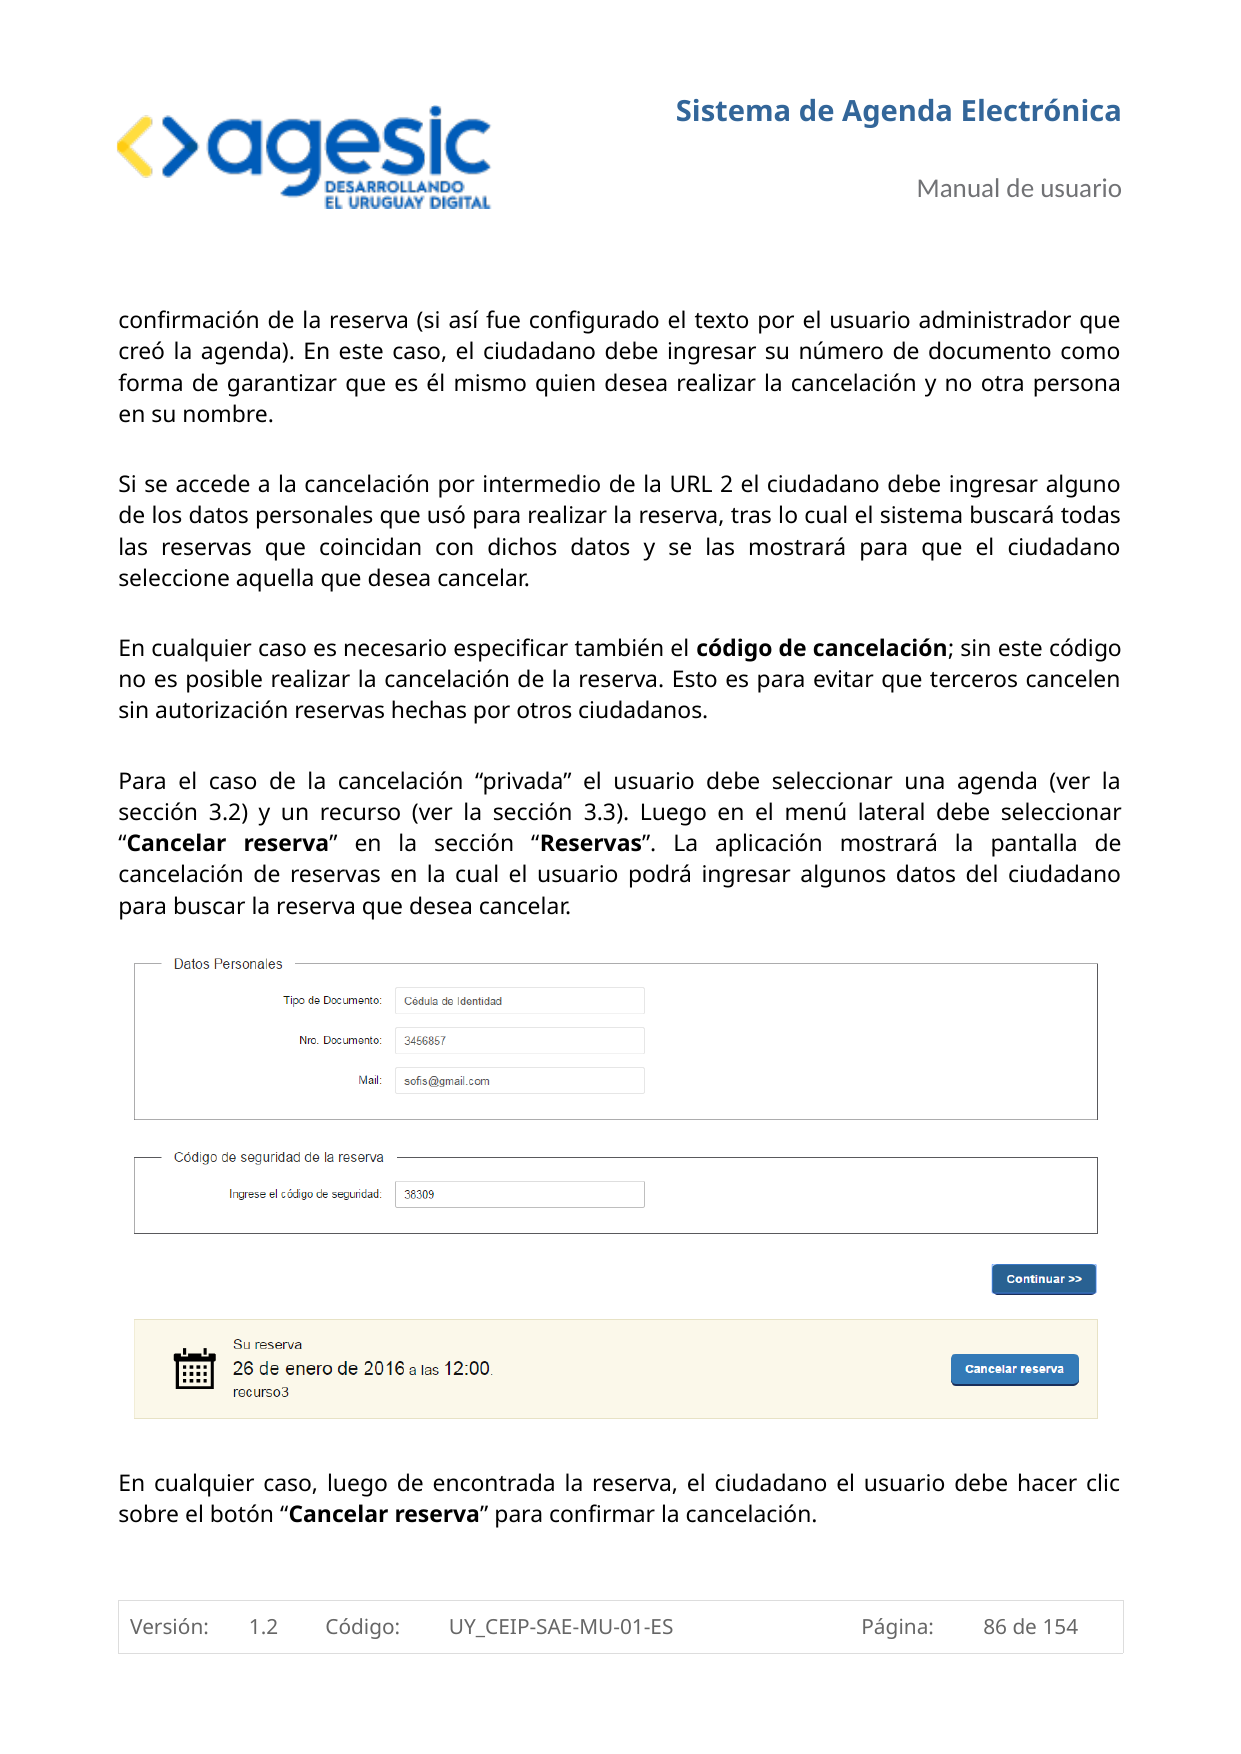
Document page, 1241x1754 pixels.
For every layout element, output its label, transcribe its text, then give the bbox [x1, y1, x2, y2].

picture [118, 947, 1123, 1438]
picture [116, 105, 492, 209]
text En cualquier caso, luego de encontrada la reserva, el ciudadano el usuario debe hacer clic sobre el botón “Cancelar reserva” para confirmar la cancelación. [118, 1438, 1122, 1529]
text En cualquier caso es necesario especificar también el código de cancelación; sin este código no es posible realizar la cancelación de la reserva. Esto es para evitar que terceros cancelen sin autorización reservas hechas por otros ciudadanos. [118, 632, 1122, 726]
text Si se accede a la cancelación por intermedio de la URL 2 el ciudadano debe ingresar alguno de los datos personales que usó para realizar la reserva, tras lo cual el sistema buscará todas las reservas que coincidan con dichos datos y se las mostrará para que el ciudadano seleccione aquella que desea cancelar. [118, 468, 1122, 593]
text confirmación de la reserva (si así fue configurado el texto por el usuario administrador que creó la agenda). En este caso, el ciudadano debe ingresar su número de documento como forma de garantizar que es él mismo quien desea realizar la cancelación y no otra persona en su nombre. [118, 304, 1122, 429]
text Para el caso de la cancelación “privada” el usuario debe seleccionar una agenda (ver la sección 3.2) y un recurso (ver la sección 3.3). Luego en el menú lateral debe seleccionar “Cancelar reserva” en la sección “Reservas”. La aplicación mostrará la pantalla de cancelación de reservas en la cual el usuario podrá ingresar algunos datos del ciudadano para buscar la reserva que desea cancelar. [118, 765, 1122, 921]
